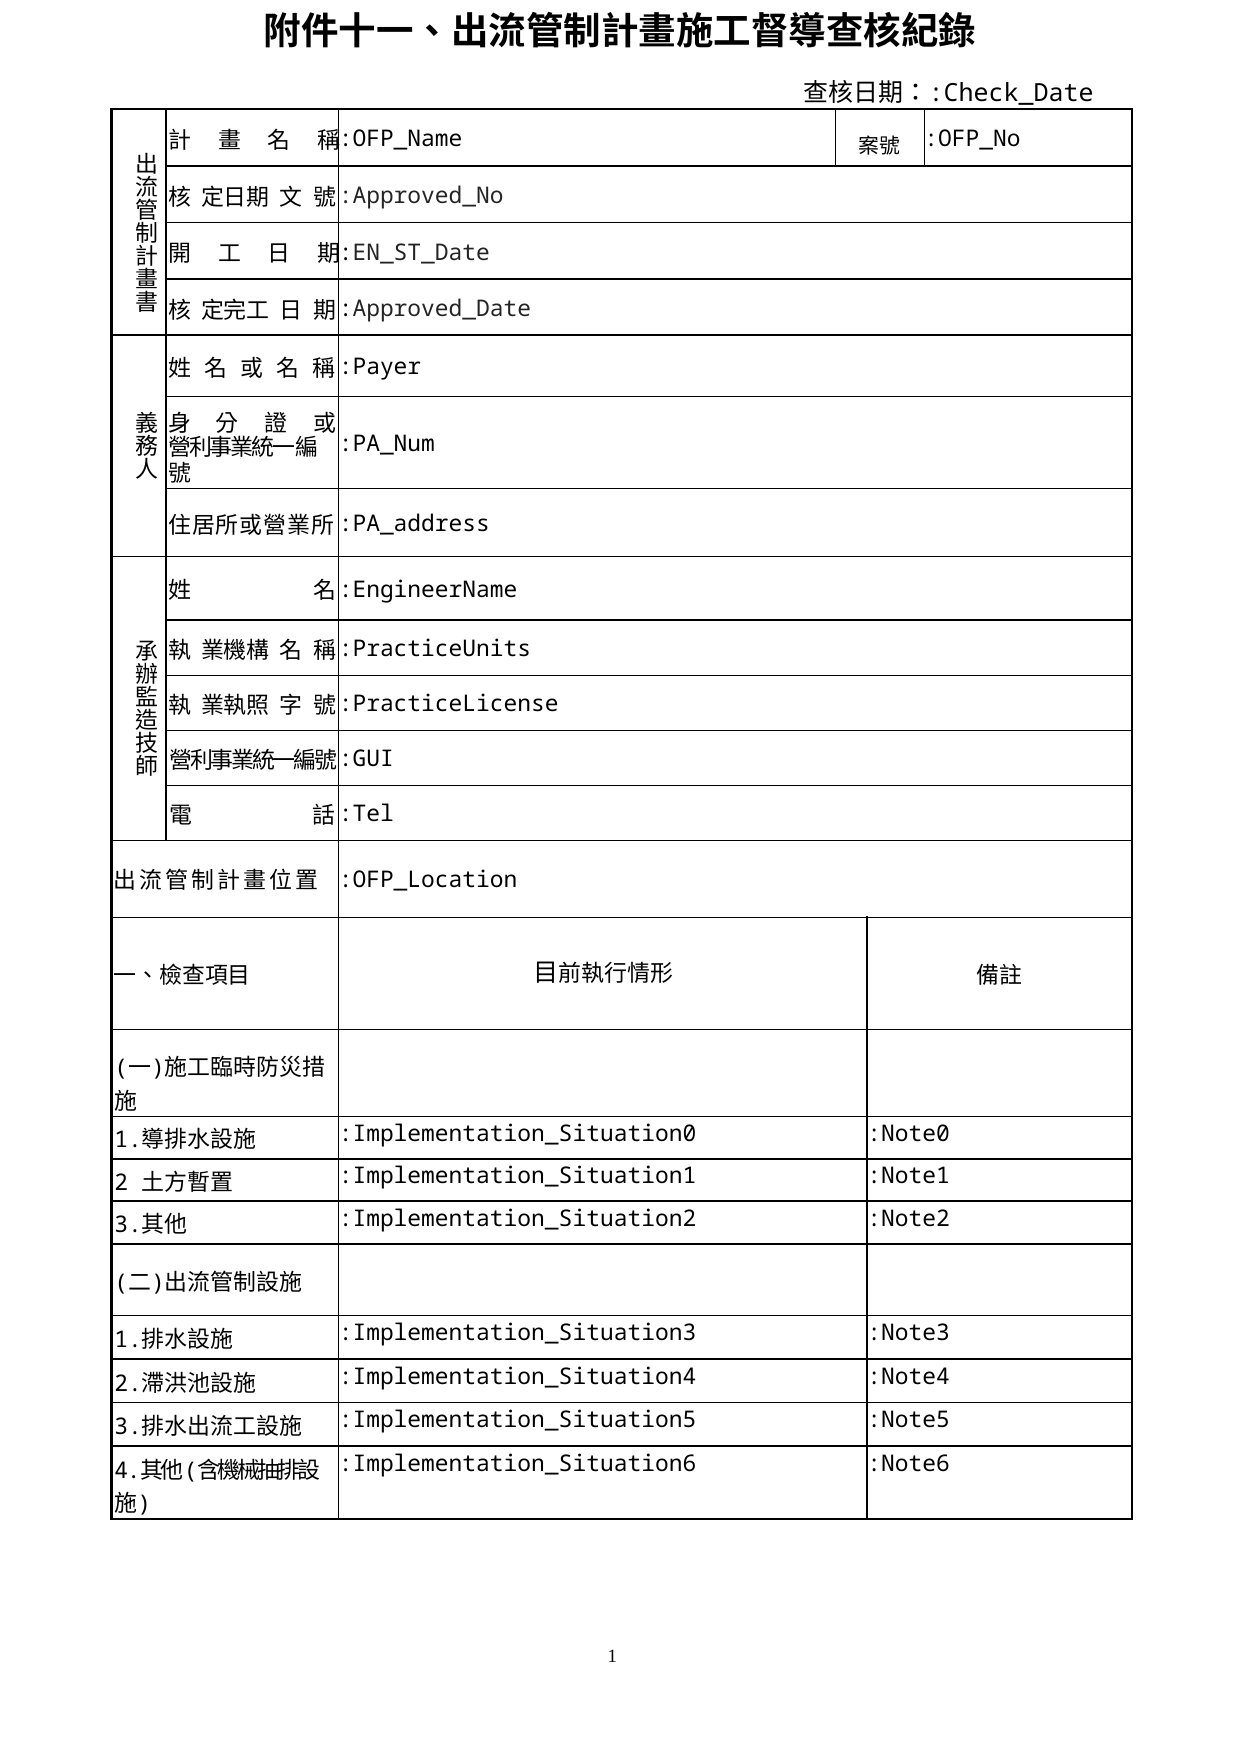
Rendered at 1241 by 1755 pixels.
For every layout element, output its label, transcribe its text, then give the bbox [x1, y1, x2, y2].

table_cell :Implementation_Situation0 [339, 1117, 866, 1158]
table_cell 日 [253, 223, 302, 278]
table_cell [868, 1245, 1131, 1315]
table_header 名 [253, 110, 302, 165]
table_header :OFP_Name [339, 110, 835, 165]
table_cell 核 定完工 日 期 [167, 280, 338, 334]
table_cell 姓 名 [167, 557, 338, 619]
table_cell 2.滯洪池設施 [113, 1360, 338, 1402]
table_cell 住居所或營業所 [167, 489, 338, 556]
table_cell 工 [204, 223, 253, 278]
table_cell :Implementation_Situation3 [339, 1316, 866, 1358]
table_header 計 [167, 110, 204, 165]
table_cell 核 定日期 文 號 [167, 167, 338, 221]
table_cell (一)施工臨時防災措施 [113, 1030, 338, 1116]
table_cell :Note0 [868, 1117, 1131, 1158]
table_cell :Note4 [868, 1360, 1131, 1402]
table_cell 營利事業統一編號 [167, 731, 338, 784]
table_header :OFP_No [925, 110, 1131, 165]
table_cell :Implementation_Situation2 [339, 1202, 866, 1243]
table_cell 執 業機構 名 稱 [167, 621, 338, 675]
table_cell :EngineerName [339, 557, 1131, 619]
table_cell 承辦監造技師 [113, 557, 165, 839]
table_cell 2 土方暫置 [113, 1160, 338, 1200]
table_cell :PracticeLicense [339, 676, 1131, 730]
table_cell [339, 1245, 866, 1315]
table_cell :OFP_Location [339, 841, 1131, 916]
table_cell 備註 [868, 918, 1131, 1029]
table_cell 一、檢查項目 [113, 918, 338, 1029]
table_cell :Approved_Date [339, 280, 1131, 334]
table_cell :PA_Num [339, 397, 1131, 488]
table_cell :Note2 [868, 1202, 1131, 1243]
table_header 出流管制計畫書 [113, 110, 165, 334]
table_cell 出流管制計畫位置 [113, 841, 338, 916]
table_cell :Implementation_Situation4 [339, 1360, 866, 1402]
table_cell :Implementation_Situation1 [339, 1160, 866, 1200]
table_cell :Note6 [868, 1447, 1131, 1518]
table_cell 身 分 證 或營利事業統一編號 [167, 397, 338, 488]
table_cell 3.其他 [113, 1202, 338, 1243]
table_cell [339, 1030, 866, 1116]
table_cell :GUI [339, 731, 1131, 784]
table_cell 電 話 [167, 786, 338, 839]
table_cell [868, 1030, 1131, 1116]
table_cell 開 [167, 223, 204, 278]
subtitle 附件十一、出流管制計畫施工督導查核紀錄 [263, 1, 1241, 55]
table_cell :EN_ST_Date [339, 223, 1131, 278]
table_cell 期 [302, 223, 338, 278]
table_cell 姓 名 或 名 稱 [167, 336, 338, 396]
table_cell :Payer [339, 336, 1131, 396]
table_cell 4.其他(含機械抽排設施) [113, 1447, 338, 1518]
table_cell :PracticeUnits [339, 621, 1131, 675]
table_cell :Note1 [868, 1160, 1131, 1200]
table_cell 1.導排水設施 [113, 1117, 338, 1158]
table_cell :Implementation_Situation6 [339, 1447, 866, 1518]
table_cell (二)出流管制設施 [113, 1245, 338, 1315]
table_cell 義務人 [113, 336, 165, 556]
table_cell :Note3 [868, 1316, 1131, 1358]
table_cell 3.排水出流工設施 [113, 1403, 338, 1445]
text 查核日期：:Check_Date [98, 72, 1093, 108]
table_cell :PA_address [339, 489, 1131, 556]
table_cell :Approved_No [339, 167, 1131, 221]
table_cell :Implementation_Situation5 [339, 1403, 866, 1445]
table_cell 執 業執照 字 號 [167, 676, 338, 730]
table_header 稱 [302, 110, 338, 165]
table_cell :Tel [339, 786, 1131, 839]
table_cell 1.排水設施 [113, 1316, 338, 1358]
table_cell :Note5 [868, 1403, 1131, 1445]
table_header 案號 [836, 110, 924, 165]
table_header 畫 [204, 110, 253, 165]
table_cell 目前執行情形 [339, 918, 866, 1029]
